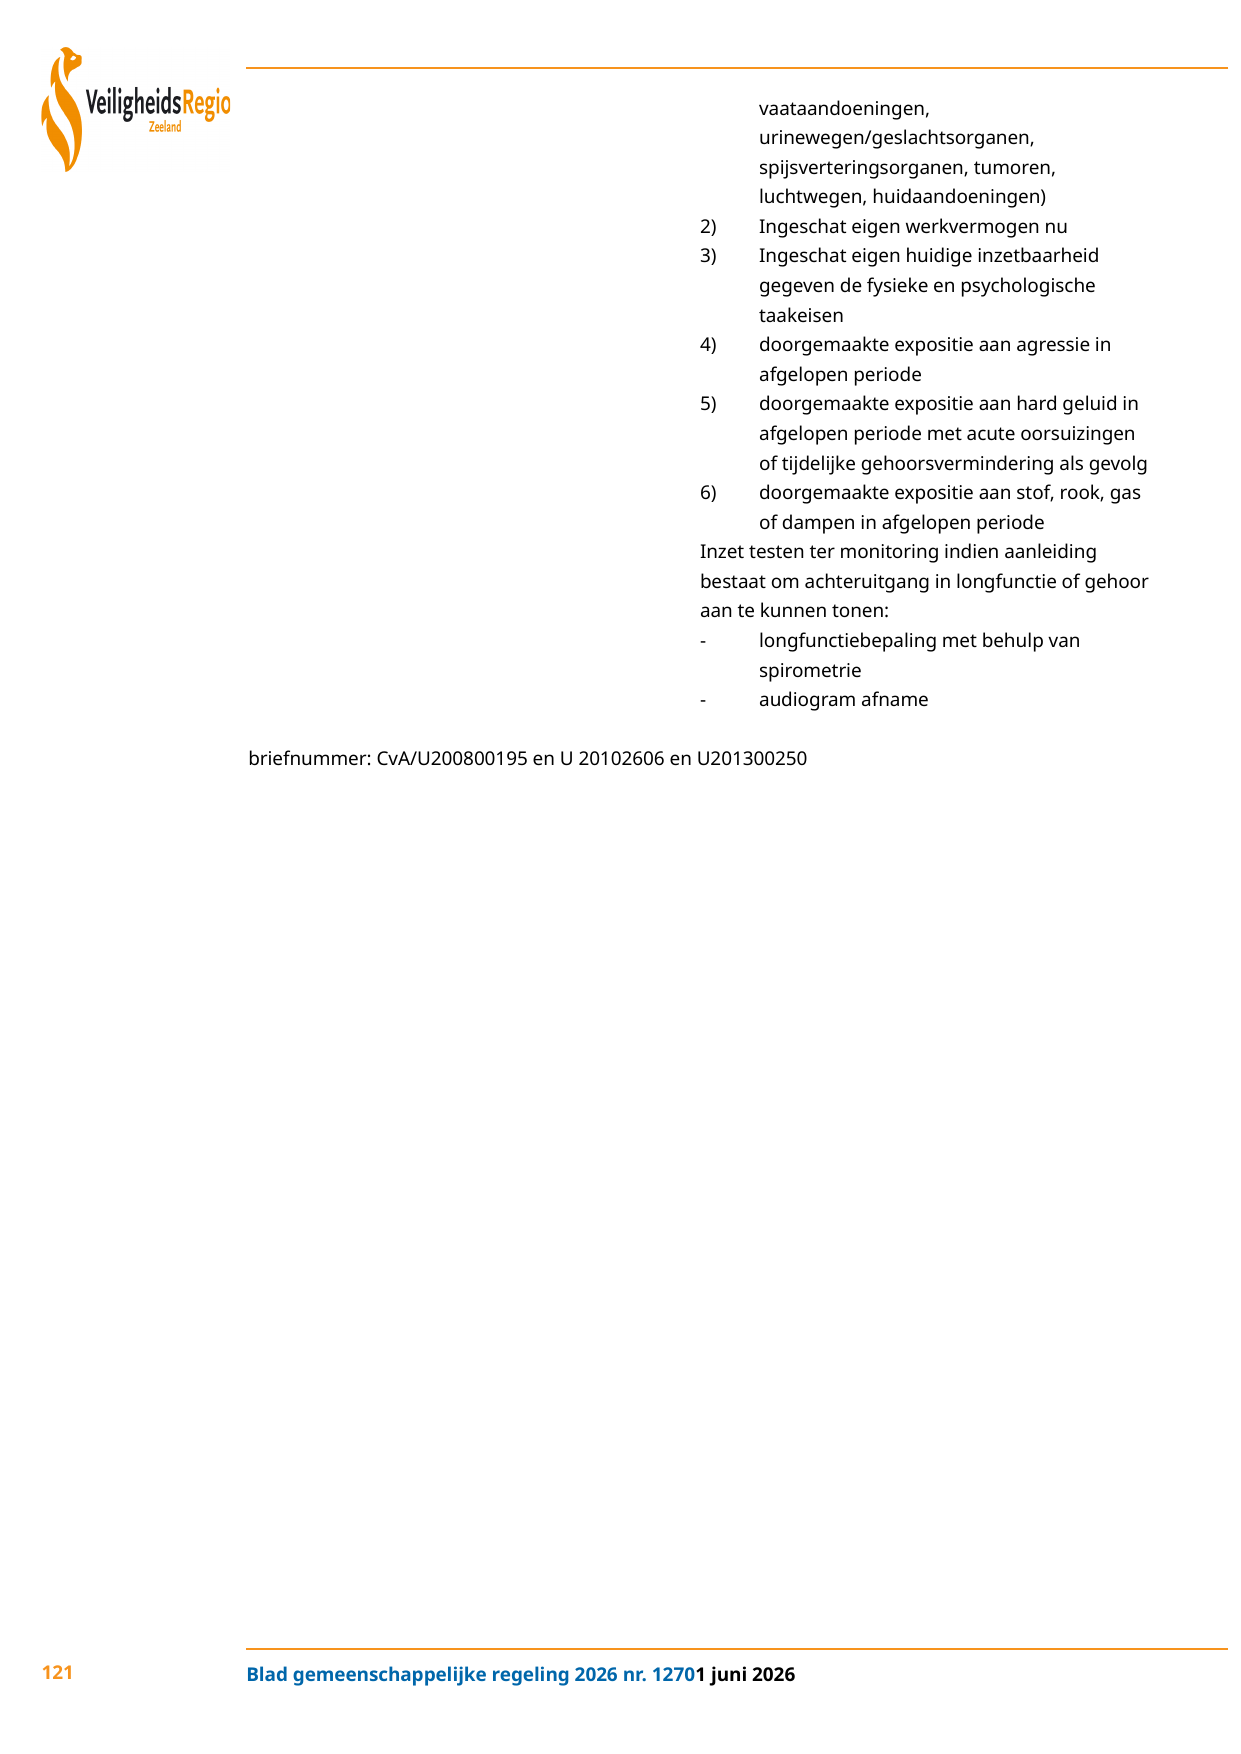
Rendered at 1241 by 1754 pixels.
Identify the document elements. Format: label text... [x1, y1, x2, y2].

text briefnummer: CvA/U200800195 en U 20102606 en U201300250 [248, 745, 1152, 771]
picture [41, 47, 231, 172]
table_cell vaataandoeningen, urinewegen/geslachtsorganen, spijsverteringsorganen, tumoren, luchtwegen, huidaandoeningen) Ingeschat eigen werkvermogen nu Ingeschat eigen huidige inzetbaarheid gegeven de fysieke en psychologische taakeisen doorgemaakte expositie aan agressie in afgelopen periode doorgemaakte expositie aan hard geluid in afgelopen periode met acute oorsuizingen of tijdelijke gehoorsvermindering als gevolg doorgemaakte expositie aan stof, rook, gas of dampen in afgelopen periode Inzet testen ter monitoring indien aanleiding bestaat om achteruitgang in longfunctie of gehoor aan te kunnen tonen: longfunctiebepaling met behulp van spirometrie audiogram afname [700, 95, 1152, 712]
table_cell [248, 95, 700, 712]
